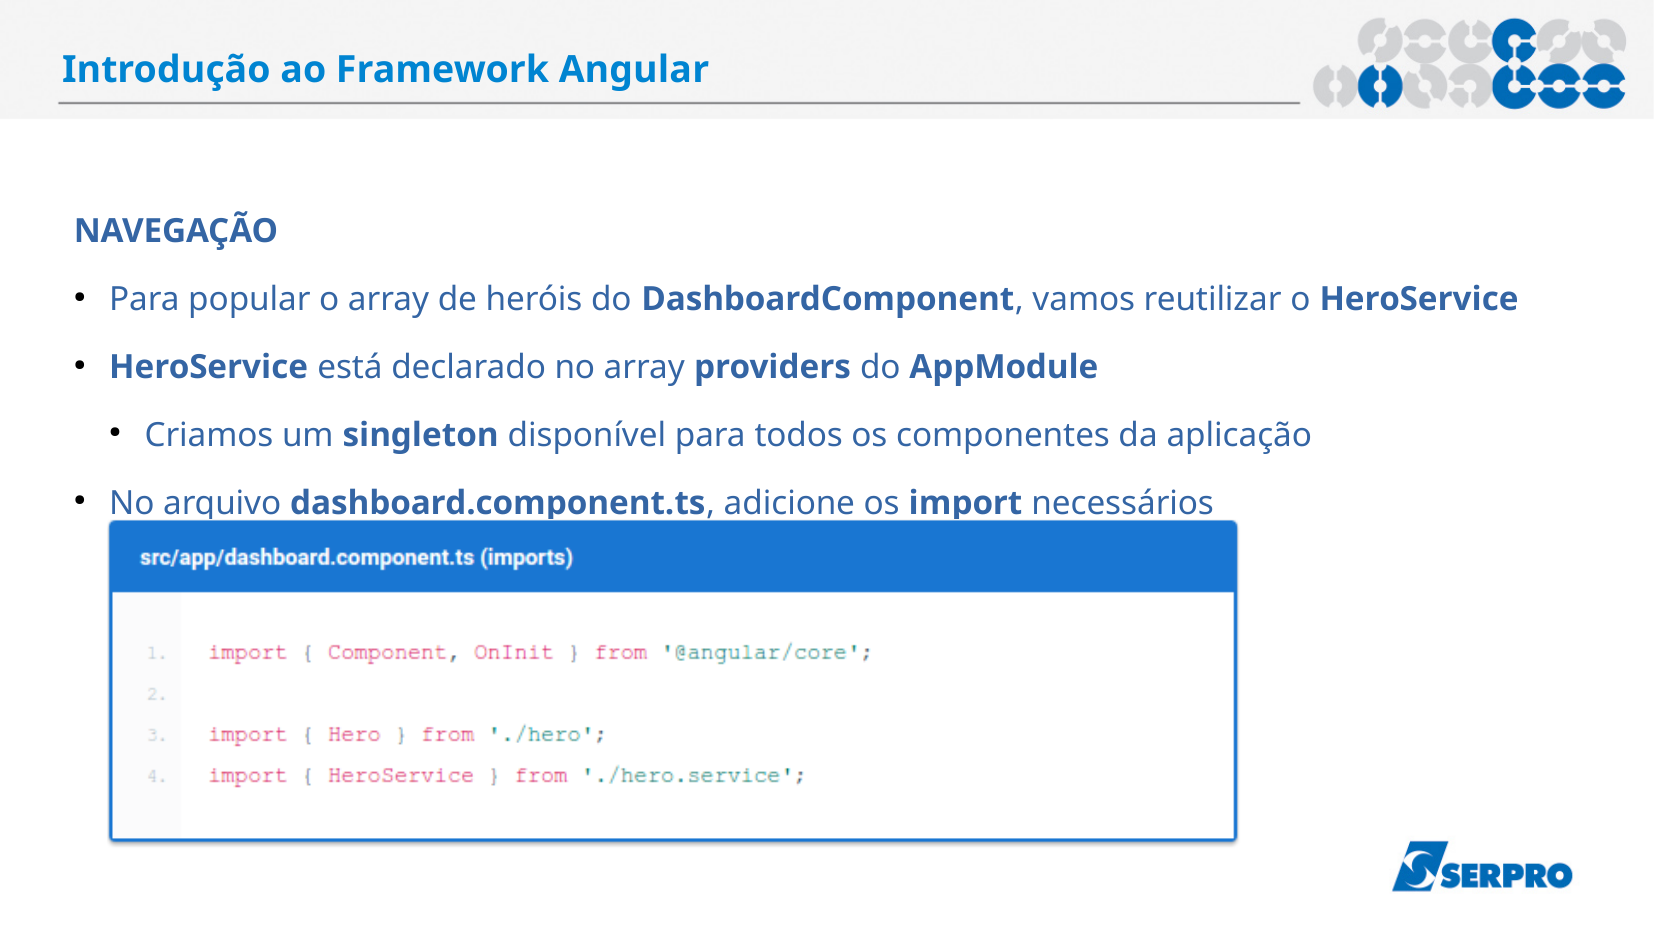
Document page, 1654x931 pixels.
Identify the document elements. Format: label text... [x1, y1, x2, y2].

text_box Introdução ao Framework Angular [47, 35, 1300, 102]
text_box NAVEGAÇÃO Para popular o array de heróis do DashboardComponent, vamos reutilizar o HeroService HeroService está declarado no array providers do AppModule Criamos um singleton disponível para todos os componentes da aplicação No arquivo dashboard.component.ts, adicione os import necessários [59, 177, 1595, 798]
picture [0, 0, 1654, 931]
